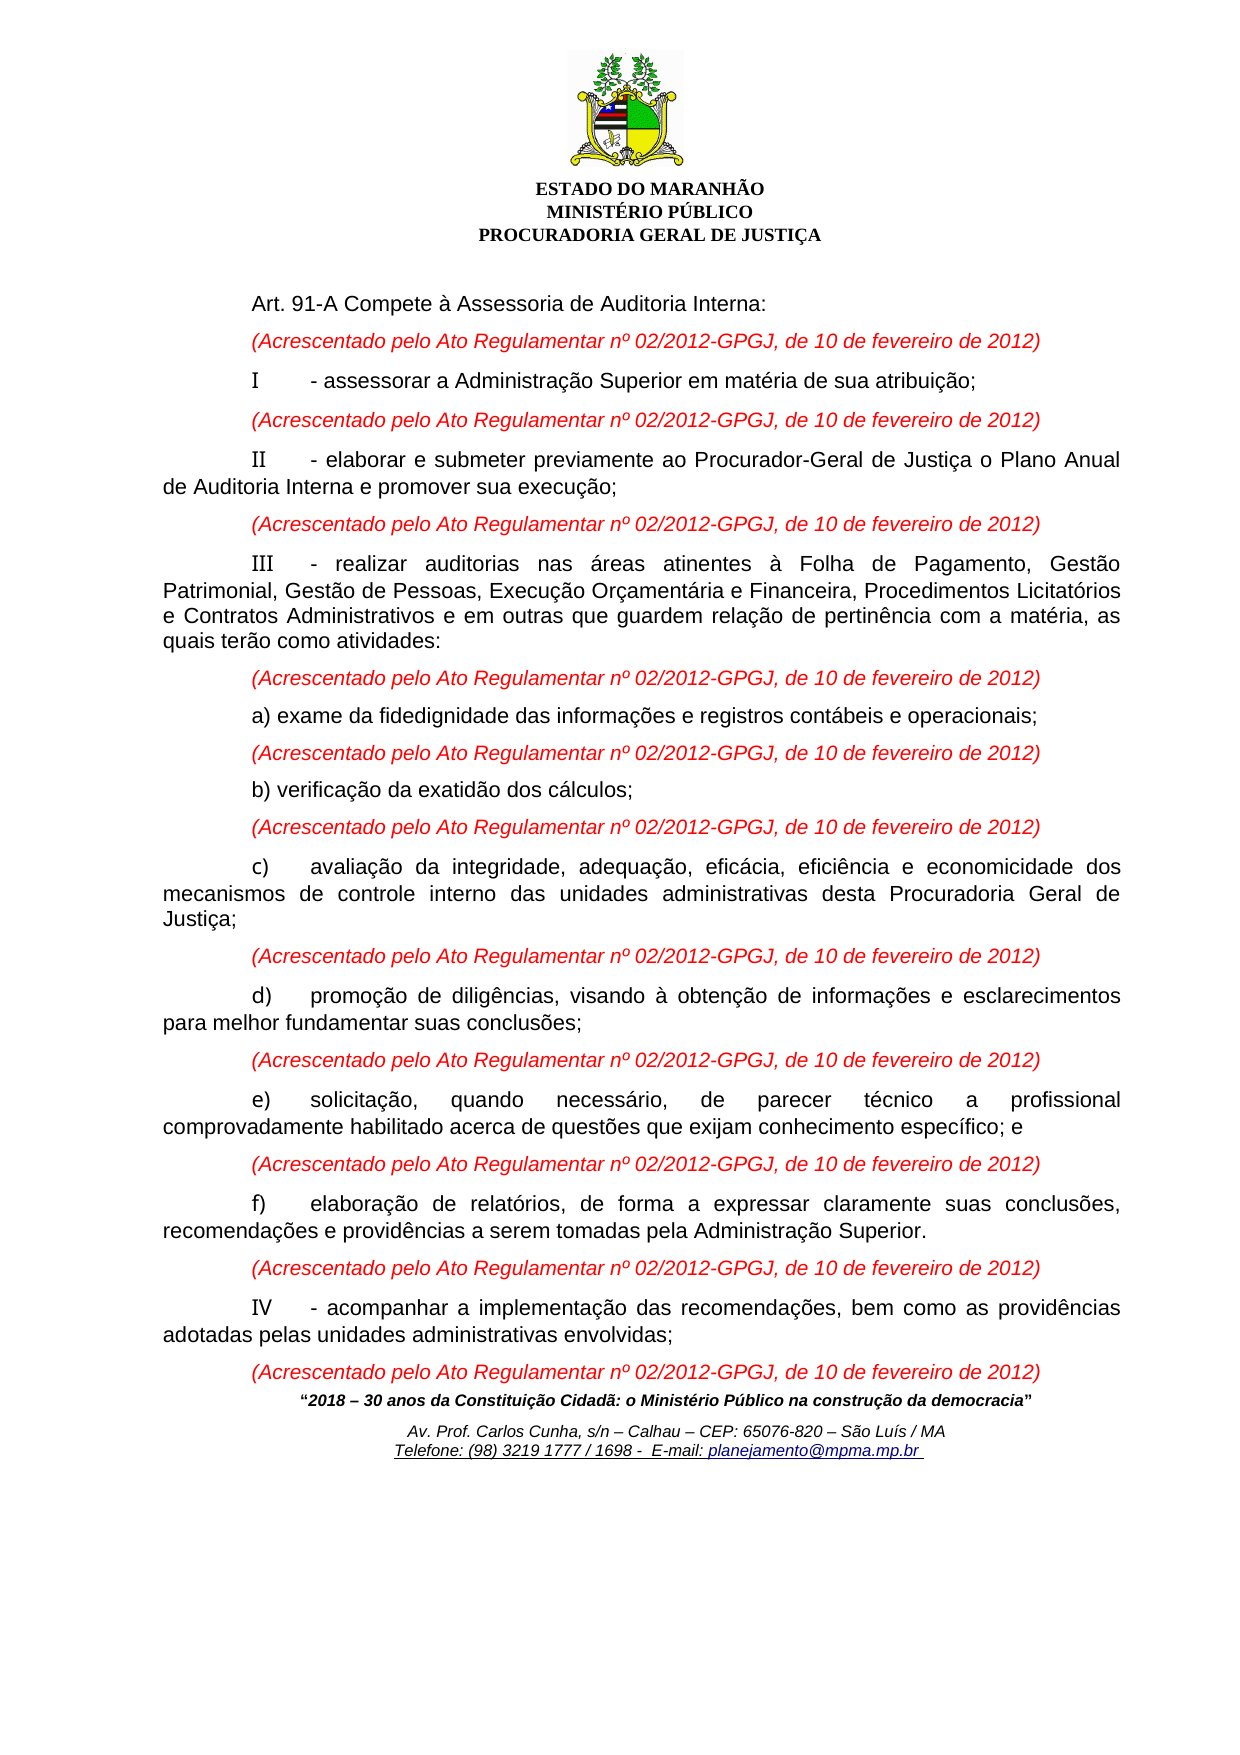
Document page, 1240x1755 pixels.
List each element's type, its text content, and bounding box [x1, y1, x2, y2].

list promoção de diligências, visando à obtenção de informações e esclarecimentos para melhor fundamentar suas conclusões; [163, 980, 1122, 1035]
text (Acrescentado pelo Ato Regulamentar nº 02/2012-GPGJ, de 10 de fevereiro de 2012) [163, 512, 1121, 536]
list - realizar auditorias nas áreas atinentes à Folha de Pagamento, Gestão Patrimonial, Gestão de Pessoas, Execução Orçamentária e Financeira, Procedimentos Licitatórios e Contratos Administrativos e em outras que guardem relação de pertinência com a matéria, as quais terão como atividades: [163, 548, 1122, 654]
text (Acrescentado pelo Ato Regulamentar nº 02/2012-GPGJ, de 10 de fevereiro de 2012) [163, 1048, 1121, 1072]
text b) verificação da exatidão dos cálculos; [163, 777, 1121, 802]
text (Acrescentado pelo Ato Regulamentar nº 02/2012-GPGJ, de 10 de fevereiro de 2012) [163, 1256, 1121, 1279]
list avaliação da integridade, adequação, eficácia, eficiência e economicidade dos mecanismos de controle interno das unidades administrativas desta Procuradoria Geral de Justiça; [163, 851, 1122, 931]
list elaboração de relatórios, de forma a expressar claramente suas conclusões, recomendações e providências a serem tomadas pela Administração Superior. [163, 1188, 1122, 1243]
text (Acrescentado pelo Ato Regulamentar nº 02/2012-GPGJ, de 10 de fevereiro de 2012) [163, 814, 1121, 838]
text a) exame da fidedignidade das informações e registros contábeis e operacionais; [163, 703, 1122, 728]
text (Acrescentado pelo Ato Regulamentar nº 02/2012-GPGJ, de 10 de fevereiro de 2012) [163, 408, 1121, 432]
text (Acrescentado pelo Ato Regulamentar nº 02/2012-GPGJ, de 10 de fevereiro de 2012) [163, 1152, 1121, 1176]
text (Acrescentado pelo Ato Regulamentar nº 02/2012-GPGJ, de 10 de fevereiro de 2012) [163, 944, 1121, 968]
list - acompanhar a implementação das recomendações, bem como as providências adotadas pelas unidades administrativas envolvidas; [163, 1292, 1122, 1347]
text Art. 91-A Compete à Assessoria de Auditoria Interna: [251, 291, 1121, 317]
text (Acrescentado pelo Ato Regulamentar nº 02/2012-GPGJ, de 10 de fevereiro de 2012) [163, 329, 1121, 353]
text (Acrescentado pelo Ato Regulamentar nº 02/2012-GPGJ, de 10 de fevereiro de 2012) [163, 666, 1121, 690]
text (Acrescentado pelo Ato Regulamentar nº 02/2012-GPGJ, de 10 de fevereiro de 2012) [163, 1359, 1121, 1383]
list solicitação, quando necessário, de parecer técnico a profissional comprovadamente habilitado acerca de questões que exijam conhecimento específico; e [163, 1084, 1122, 1139]
text (Acrescentado pelo Ato Regulamentar nº 02/2012-GPGJ, de 10 de fevereiro de 2012) [163, 740, 1121, 764]
list - elaborar e submeter previamente ao Procurador-Geral de Justiça o Plano Anual de Auditoria Interna e promover sua execução; [163, 444, 1122, 499]
list - assessorar a Administração Superior em matéria de sua atribuição; [163, 366, 1122, 395]
